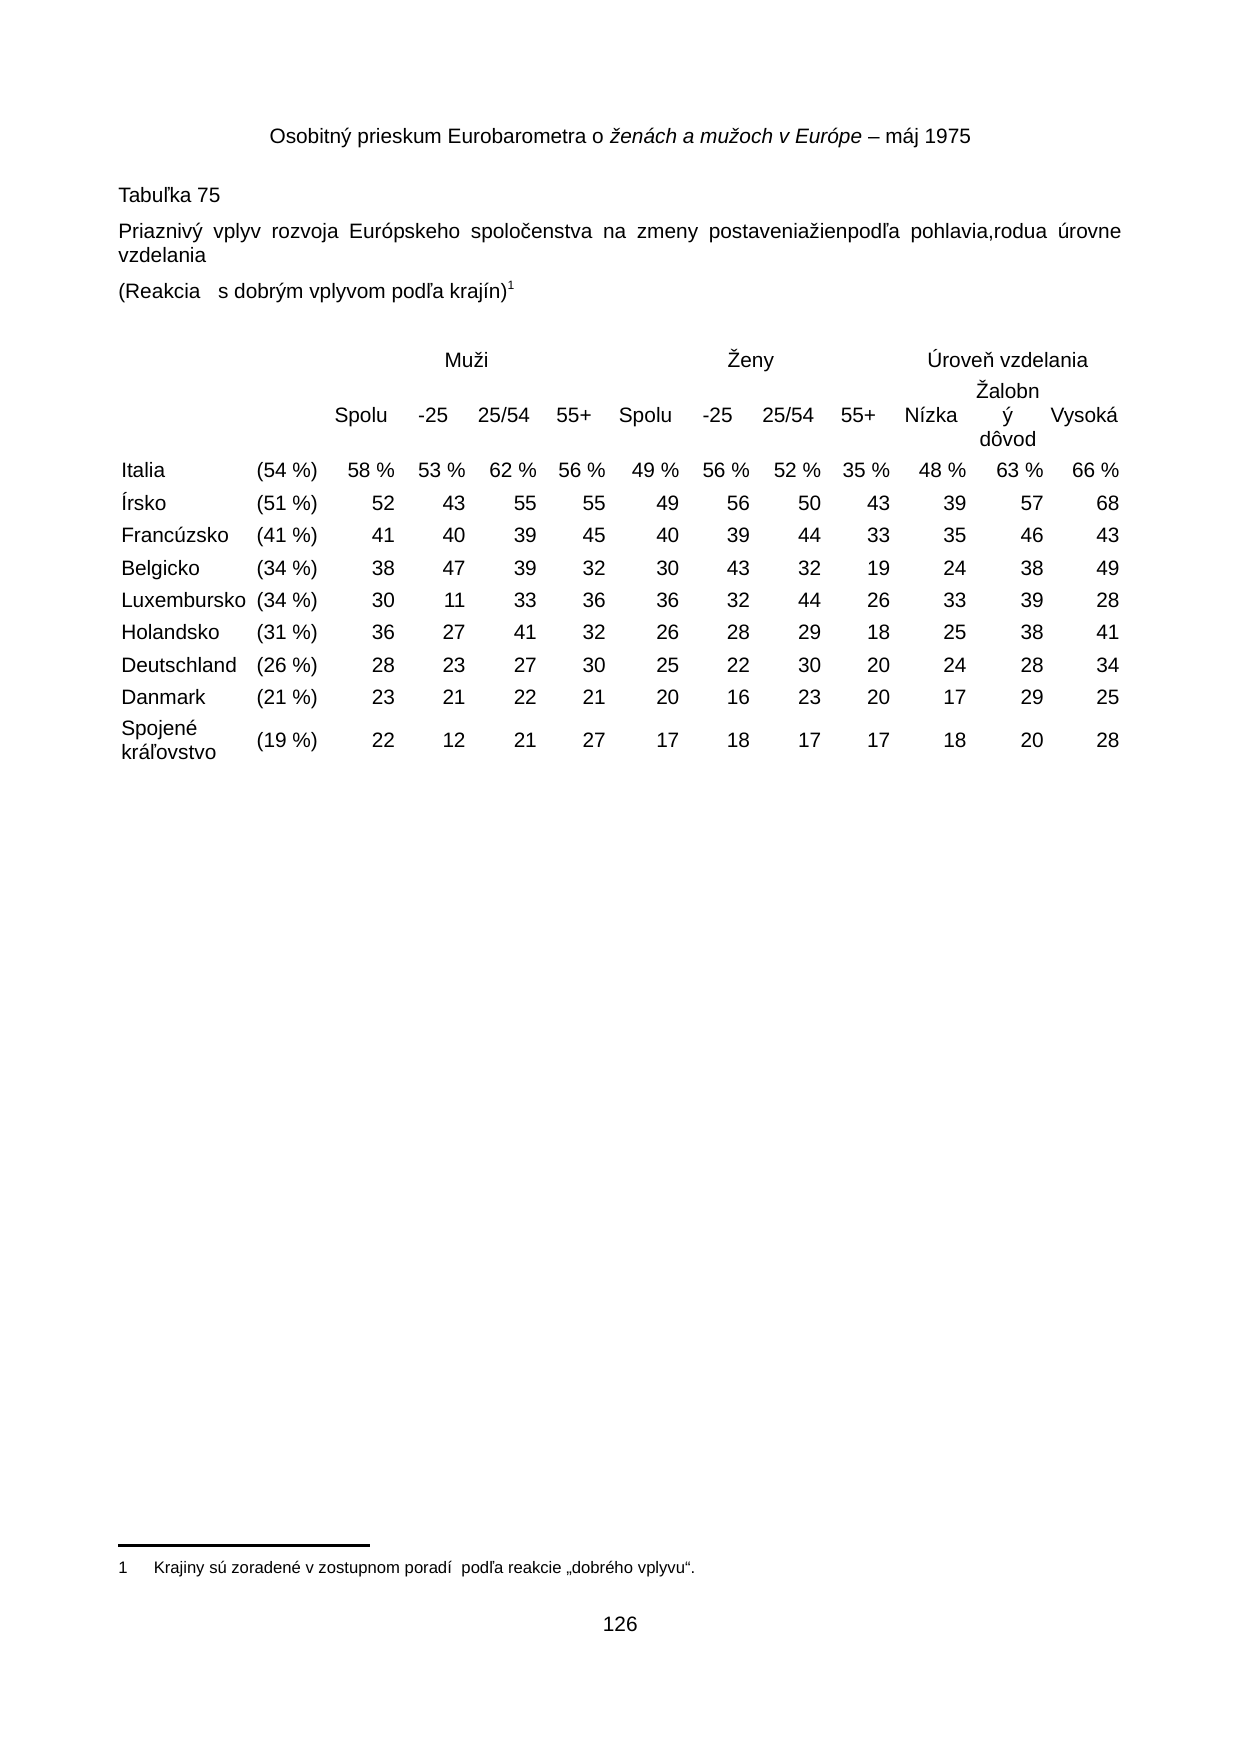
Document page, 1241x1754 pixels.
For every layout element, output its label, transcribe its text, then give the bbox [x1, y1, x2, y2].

table_cell 43 [682, 551, 752, 583]
table_cell 38 [969, 616, 1046, 648]
text Krajiny sú zoradené v zostupnom poradí podľa reakcie „dobrého vplyvu“. [118, 1557, 1122, 1577]
table_cell 63 % [969, 454, 1046, 486]
table_cell 27 [468, 648, 539, 681]
table_cell 19 [824, 551, 893, 583]
table_cell 56 % [539, 454, 608, 486]
table_cell 12 [398, 713, 468, 767]
table_cell 34 [1046, 648, 1122, 681]
table_cell 53 % [398, 454, 468, 486]
table_cell 32 [753, 551, 824, 583]
table_cell 46 [969, 519, 1046, 551]
table_cell 16 [682, 681, 752, 713]
table_cell 39 [682, 519, 752, 551]
table_cell 26 [609, 616, 682, 648]
table_cell 22 [324, 713, 398, 767]
table_cell 44 [753, 584, 824, 616]
table_cell 17 [609, 713, 682, 767]
table_cell 39 [468, 551, 539, 583]
table_cell 39 [468, 519, 539, 551]
table_header Úroveň vzdelania [893, 344, 1122, 376]
table_cell 58 % [324, 454, 398, 486]
table_cell 29 [753, 616, 824, 648]
table_cell 30 [324, 584, 398, 616]
table_cell Deutschland [118, 648, 253, 681]
table_cell 35 % [824, 454, 893, 486]
table_cell 28 [969, 648, 1046, 681]
table_cell 28 [1046, 584, 1122, 616]
table_cell Spojené kráľovstvo [118, 713, 253, 767]
table_cell 29 [969, 681, 1046, 713]
table_cell 18 [824, 616, 893, 648]
table_cell 36 [609, 584, 682, 616]
table_cell 55 [468, 486, 539, 519]
table_cell 52 [324, 486, 398, 519]
table_cell 41 [1046, 616, 1122, 648]
table_cell Spolu [324, 376, 398, 454]
table_cell 25 [1046, 681, 1122, 713]
table_cell 18 [682, 713, 752, 767]
table_cell 26 [824, 584, 893, 616]
table_cell 45 [539, 519, 608, 551]
table_cell 24 [893, 648, 969, 681]
table_cell 32 [682, 584, 752, 616]
table_cell 32 [539, 551, 608, 583]
table_cell (34 %) [254, 551, 324, 583]
table_cell (51 %) [254, 486, 324, 519]
table_cell 32 [539, 616, 608, 648]
table_cell 17 [753, 713, 824, 767]
table_cell 44 [753, 519, 824, 551]
table_cell [254, 376, 324, 454]
table_cell 21 [398, 681, 468, 713]
table_header [254, 344, 324, 376]
text Priaznivý vplyv rozvoja Európskeho spoločenstva na zmeny postaveniažienpodľa pohlavia,rodua úrovne vzdelania [118, 219, 1122, 267]
table_cell 43 [824, 486, 893, 519]
table_cell 28 [682, 616, 752, 648]
table_cell 55+ [539, 376, 608, 454]
table_cell 39 [969, 584, 1046, 616]
table_cell 50 [753, 486, 824, 519]
text (Reakcia s dobrým vplyvom podľa krajín) [118, 278, 1122, 302]
table_cell 38 [969, 551, 1046, 583]
table_cell -25 [398, 376, 468, 454]
table_cell 23 [324, 681, 398, 713]
table_cell 33 [893, 584, 969, 616]
table_cell 28 [1046, 713, 1122, 767]
table_cell Spolu [609, 376, 682, 454]
table_header Ženy [609, 344, 893, 376]
table_cell 33 [824, 519, 893, 551]
table_cell 66 % [1046, 454, 1122, 486]
table_cell 22 [468, 681, 539, 713]
table_cell Žalobný dôvod [969, 376, 1046, 454]
table_cell 30 [753, 648, 824, 681]
table_cell 17 [893, 681, 969, 713]
table_cell (31 %) [254, 616, 324, 648]
table_cell -25 [682, 376, 752, 454]
table_cell 25 [893, 616, 969, 648]
table_cell 62 % [468, 454, 539, 486]
table_cell 35 [893, 519, 969, 551]
table_cell (54 %) [254, 454, 324, 486]
table_cell 48 % [893, 454, 969, 486]
table_cell 25/54 [468, 376, 539, 454]
table_cell 30 [539, 648, 608, 681]
table_header [118, 344, 253, 376]
table_cell 36 [539, 584, 608, 616]
table_cell 23 [753, 681, 824, 713]
table_cell 25/54 [753, 376, 824, 454]
table_cell 49 [1046, 551, 1122, 583]
table_cell 20 [824, 681, 893, 713]
table_cell Luxembursko [118, 584, 253, 616]
table_cell 68 [1046, 486, 1122, 519]
text Tabuľka 75 [118, 183, 1122, 207]
table_cell 21 [539, 681, 608, 713]
table_cell 27 [398, 616, 468, 648]
table_cell 39 [893, 486, 969, 519]
table_cell 25 [609, 648, 682, 681]
table_cell 47 [398, 551, 468, 583]
table_cell 33 [468, 584, 539, 616]
table_cell 40 [398, 519, 468, 551]
table_cell Francúzsko [118, 519, 253, 551]
table_cell 55+ [824, 376, 893, 454]
table_cell 43 [1046, 519, 1122, 551]
table_cell Danmark [118, 681, 253, 713]
table_cell 20 [969, 713, 1046, 767]
table_cell 27 [539, 713, 608, 767]
table_cell [118, 376, 253, 454]
table_cell 20 [609, 681, 682, 713]
table_cell Belgicko [118, 551, 253, 583]
table_cell 21 [468, 713, 539, 767]
table_cell 52 % [753, 454, 824, 486]
table_cell 40 [609, 519, 682, 551]
table_cell 20 [824, 648, 893, 681]
table_cell (19 %) [254, 713, 324, 767]
table_cell 17 [824, 713, 893, 767]
table_cell 24 [893, 551, 969, 583]
table_cell 18 [893, 713, 969, 767]
table_cell 11 [398, 584, 468, 616]
table_cell 49 % [609, 454, 682, 486]
table_cell (21 %) [254, 681, 324, 713]
table_cell 56 % [682, 454, 752, 486]
table_cell 55 [539, 486, 608, 519]
table_cell 22 [682, 648, 752, 681]
table_cell 49 [609, 486, 682, 519]
table_cell 41 [468, 616, 539, 648]
table_cell 28 [324, 648, 398, 681]
table_cell Vysoká [1046, 376, 1122, 454]
table_cell Italia [118, 454, 253, 486]
table_cell Nízka [893, 376, 969, 454]
table_cell Írsko [118, 486, 253, 519]
table_header Muži [324, 344, 608, 376]
table_cell 41 [324, 519, 398, 551]
table_cell (26 %) [254, 648, 324, 681]
table_cell 43 [398, 486, 468, 519]
table_cell (34 %) [254, 584, 324, 616]
table_cell (41 %) [254, 519, 324, 551]
table_cell 36 [324, 616, 398, 648]
table_cell Holandsko [118, 616, 253, 648]
table_cell 23 [398, 648, 468, 681]
table_cell 38 [324, 551, 398, 583]
table_cell 56 [682, 486, 752, 519]
table_cell 30 [609, 551, 682, 583]
table_cell 57 [969, 486, 1046, 519]
